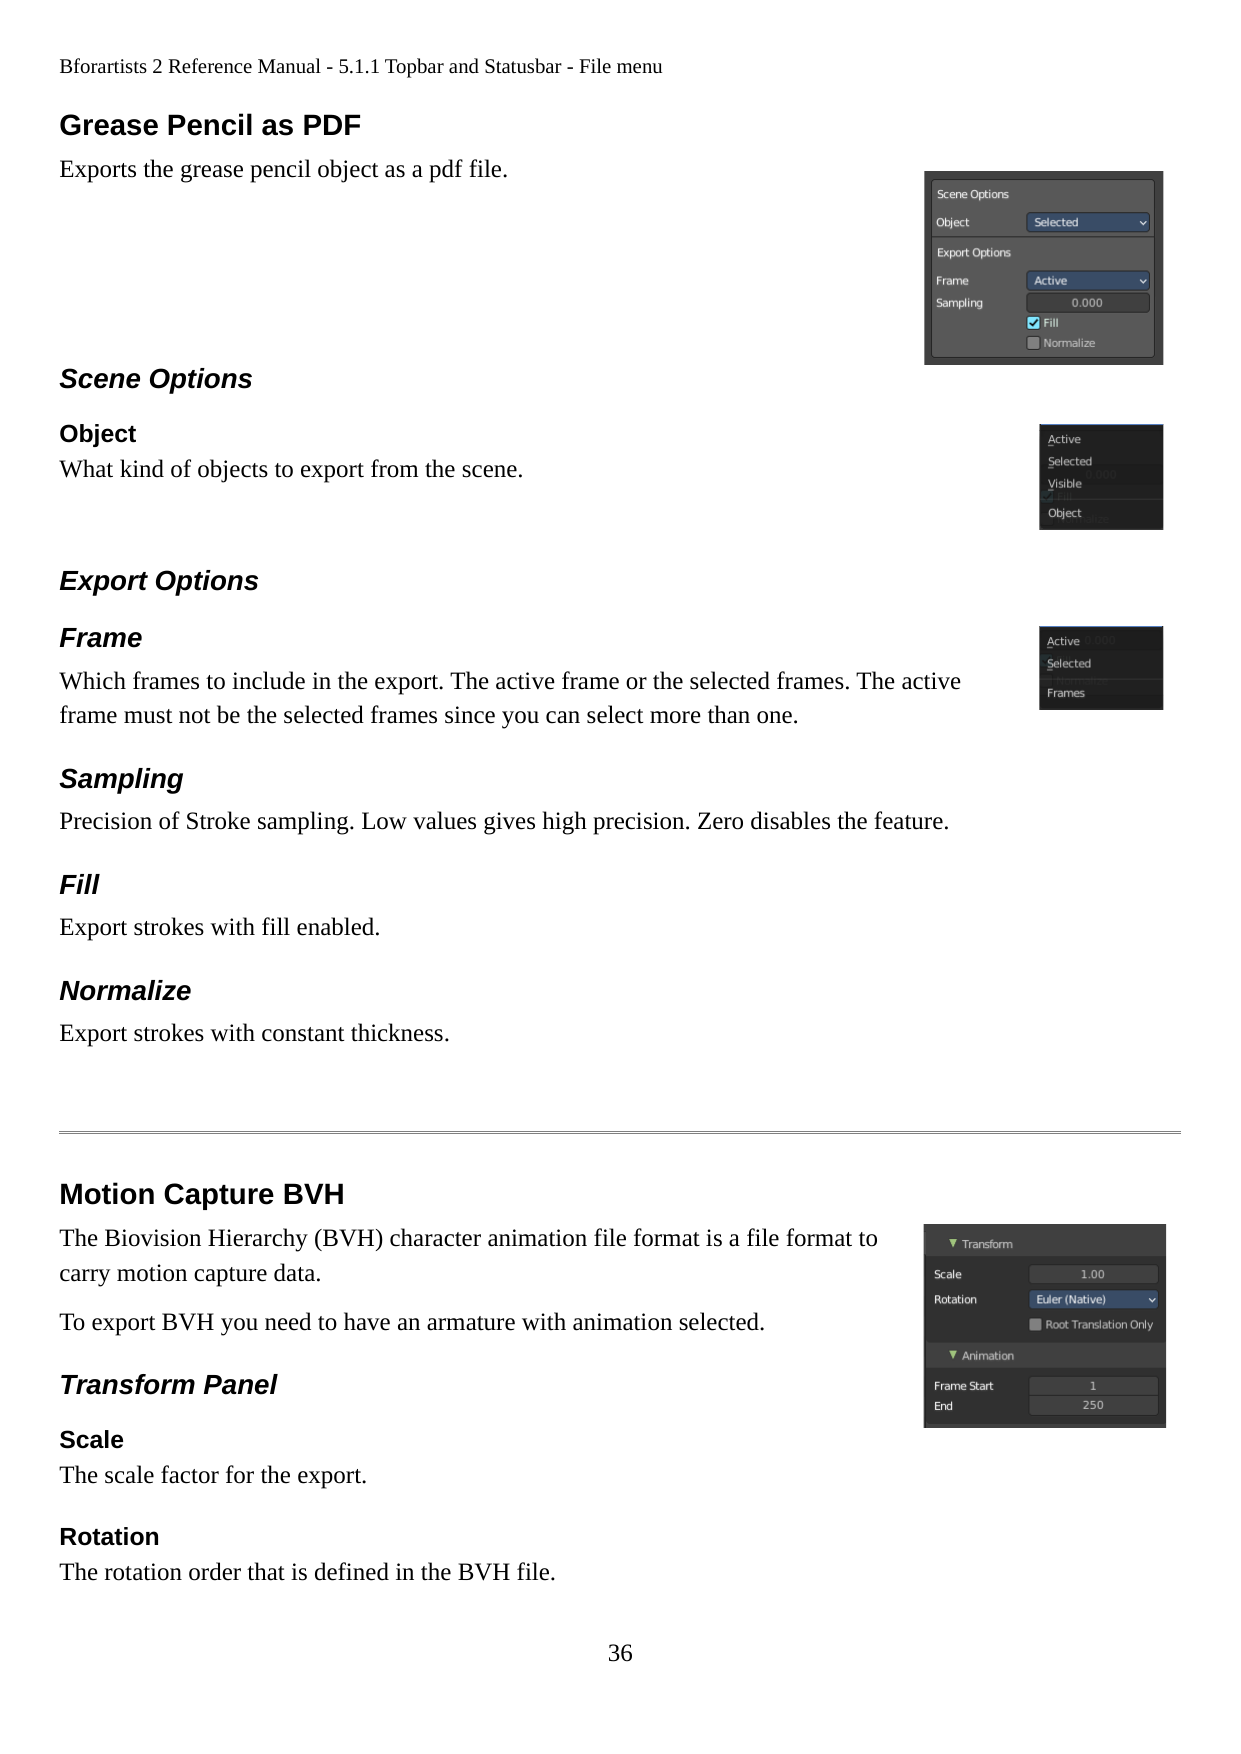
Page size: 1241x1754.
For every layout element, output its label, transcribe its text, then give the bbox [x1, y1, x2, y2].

text Exports the grease pencil object as a pdf file. [59, 154, 1181, 182]
picture [924, 171, 1164, 365]
text What kind of objects to export from the scene. [59, 454, 1039, 483]
picture [1039, 626, 1164, 710]
subtitle Scale [59, 1425, 1181, 1454]
text Export strokes with constant thickness. [59, 1018, 1181, 1047]
subtitle Object [59, 419, 1181, 448]
text To export BVH you need to have an armature with animation selected. [59, 1307, 923, 1336]
text The rotation order that is defined in the BVH file. [59, 1557, 1181, 1585]
subtitle Fill [59, 868, 1181, 900]
subtitle Frame [59, 622, 1181, 653]
subtitle Normalize [59, 974, 1181, 1006]
text Which frames to include in the export. The active frame or the selected frames. The active frame must not be the selected frames since you can select more than one. [59, 666, 1181, 729]
subtitle Motion Capture BVH [59, 1177, 1181, 1211]
text The scale factor for the export. [59, 1460, 1181, 1489]
subtitle Rotation [59, 1522, 1181, 1550]
subtitle [1167, 1368, 1181, 1400]
text Export strokes with fill enabled. [59, 912, 1181, 941]
subtitle Scene Options [59, 362, 1181, 394]
text The Biovision Hierarchy (BVH) character animation file format is a file format to carry motion capture data. [59, 1223, 1181, 1287]
subtitle Sampling [59, 762, 1181, 794]
subtitle Export Options [59, 565, 1181, 597]
subtitle Transform Panel [59, 1368, 923, 1400]
text Precision of Stroke sampling. Low values gives high precision. Zero disables the feature. [59, 806, 1181, 835]
picture [1039, 424, 1164, 530]
subtitle Grease Pencil as PDF [59, 107, 1181, 141]
picture [923, 1224, 1167, 1428]
